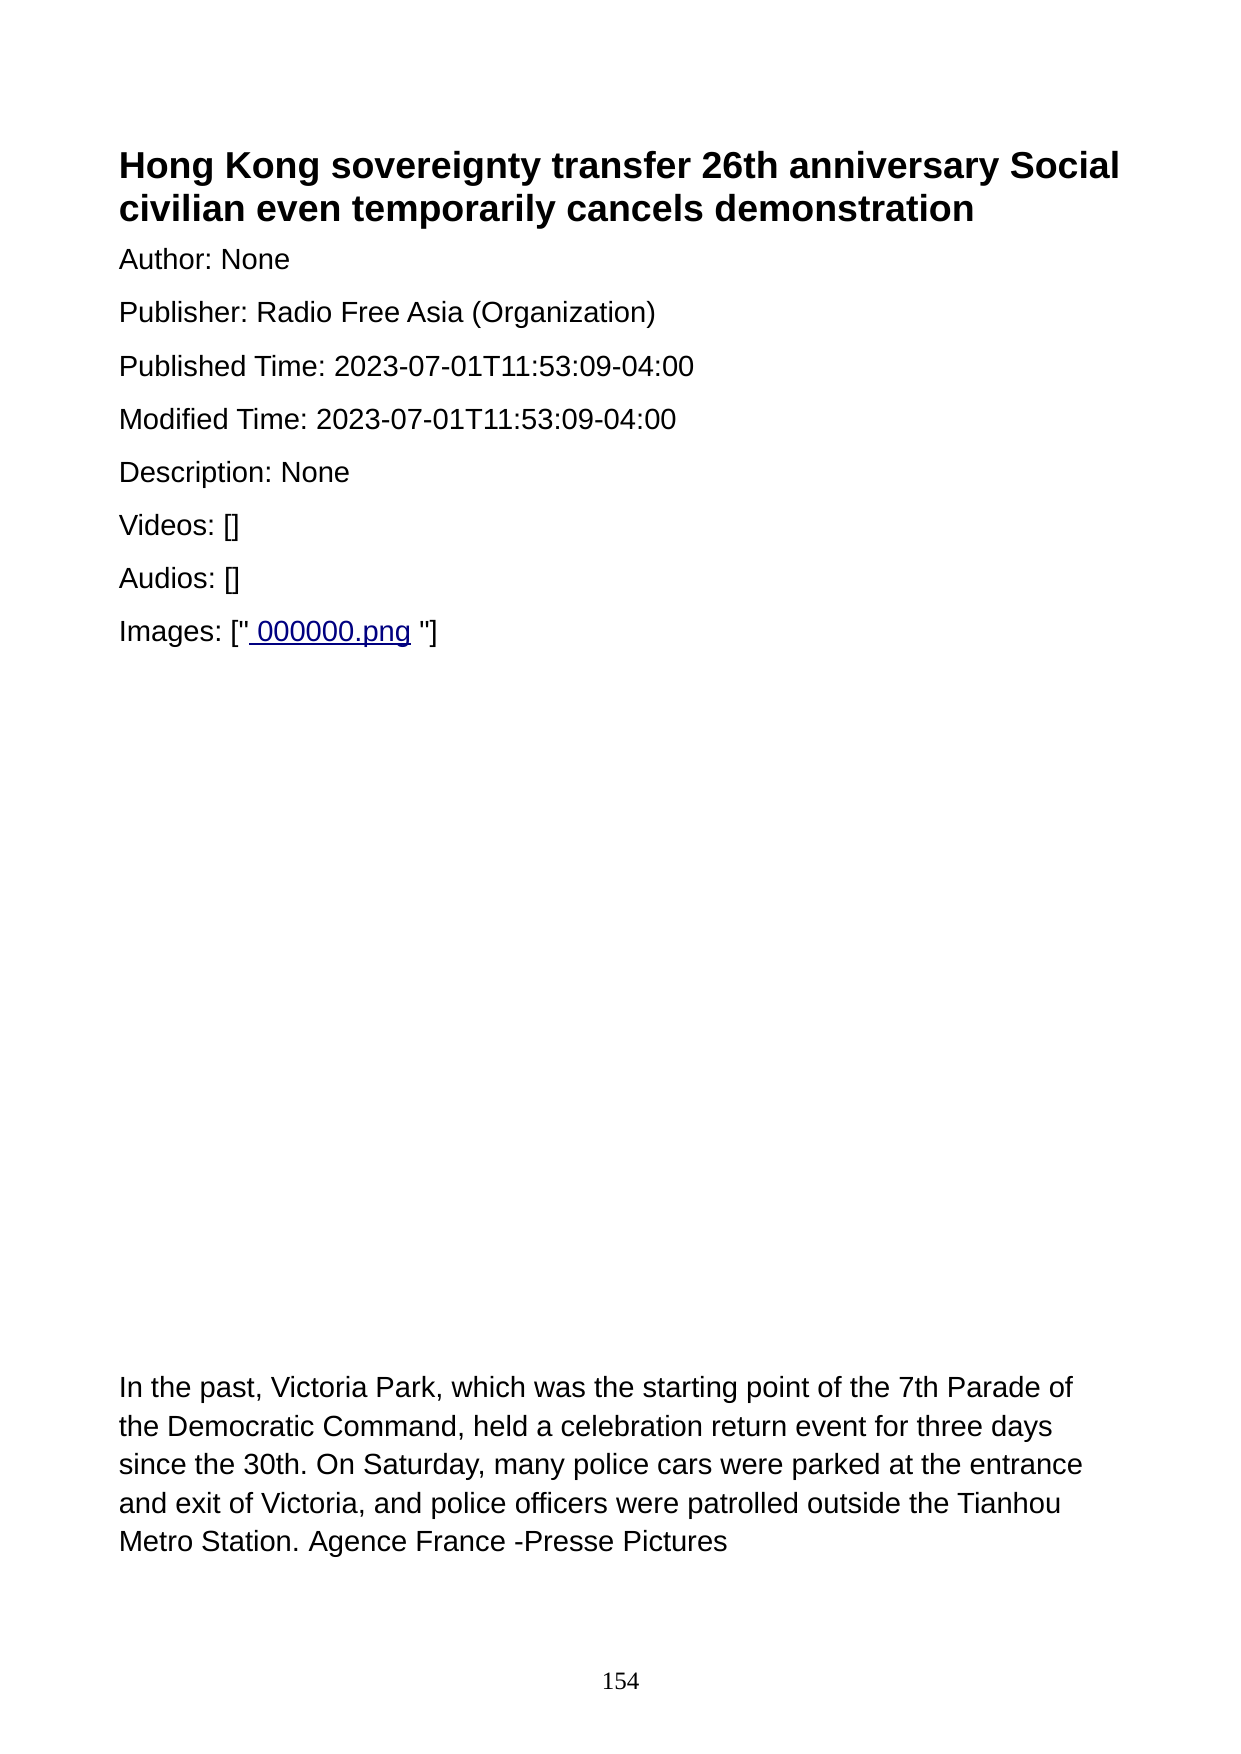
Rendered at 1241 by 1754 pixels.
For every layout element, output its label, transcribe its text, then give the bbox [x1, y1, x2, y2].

text Publisher: Radio Free Asia (Organization) [118, 295, 1122, 329]
text Description: None [118, 455, 1122, 488]
text Author: None [118, 242, 1122, 276]
text Videos: [] [118, 508, 1122, 541]
text Published Time: 2023-07-01T11:53:09-04:00 [118, 348, 1122, 382]
text Audios: [] [118, 561, 1122, 594]
text In the past, Victoria Park, which was the starting point of the 7th Parade of the Democratic Command, held a celebration return event for three days since the 30th. On Saturday, many police cars were parked at the entrance and exit of Victoria, and police officers were patrolled outside the Tianhou Metro Station. Agence France -Presse Pictures [118, 667, 1122, 1558]
text Images: [" 000000.png "] [118, 614, 1122, 648]
subtitle Hong Kong sovereignty transfer 26th anniversary Social civilian even temporarily cancels demonstration [118, 143, 1122, 230]
text Modified Time: 2023-07-01T11:53:09-04:00 [118, 402, 1122, 435]
